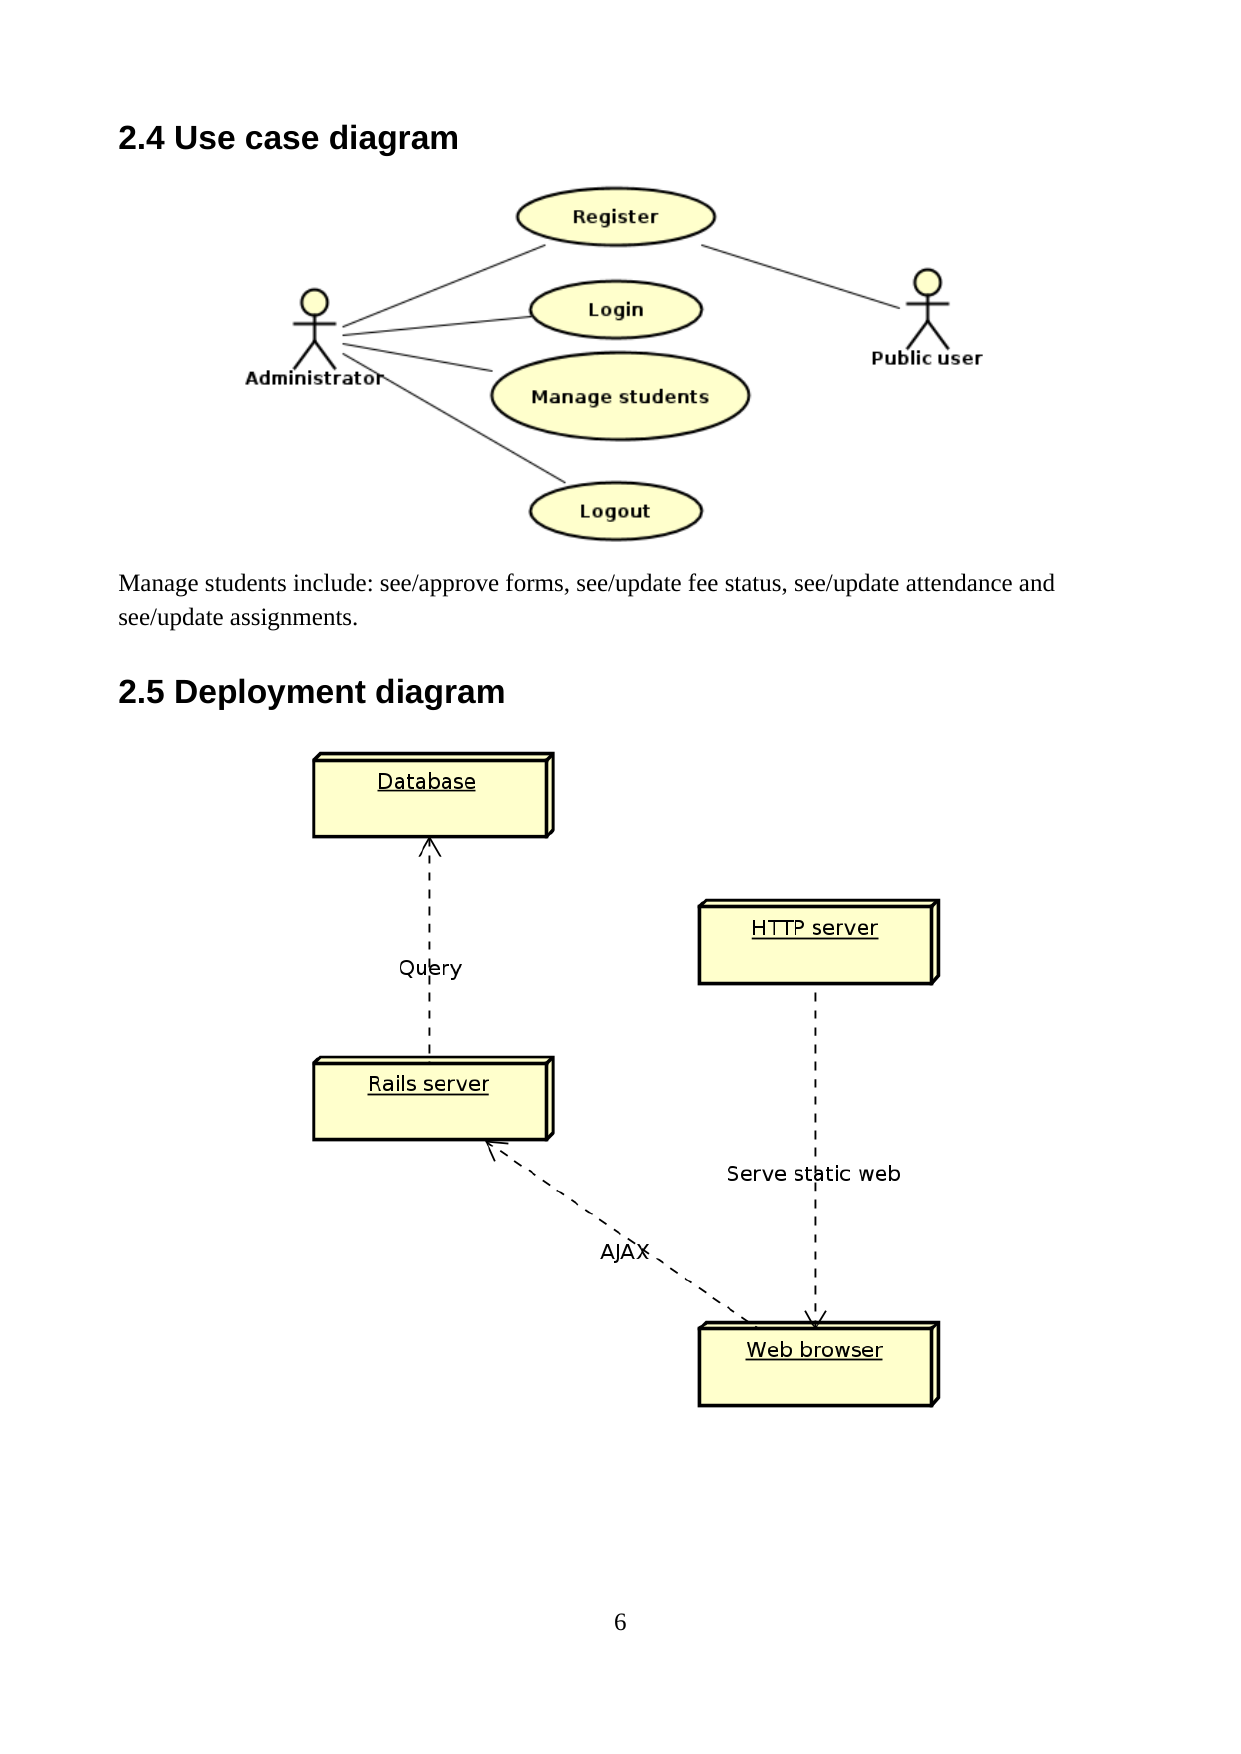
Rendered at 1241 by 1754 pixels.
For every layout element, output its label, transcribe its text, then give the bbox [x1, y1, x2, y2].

picture [227, 169, 1013, 562]
picture [247, 723, 993, 1437]
subtitle 2.4 Use case diagram [118, 118, 1122, 157]
text Manage students include: see/approve forms, see/update fee status, see/update attendance and see/update assignments. [118, 562, 1122, 631]
subtitle 2.5 Deployment diagram [118, 672, 1122, 711]
